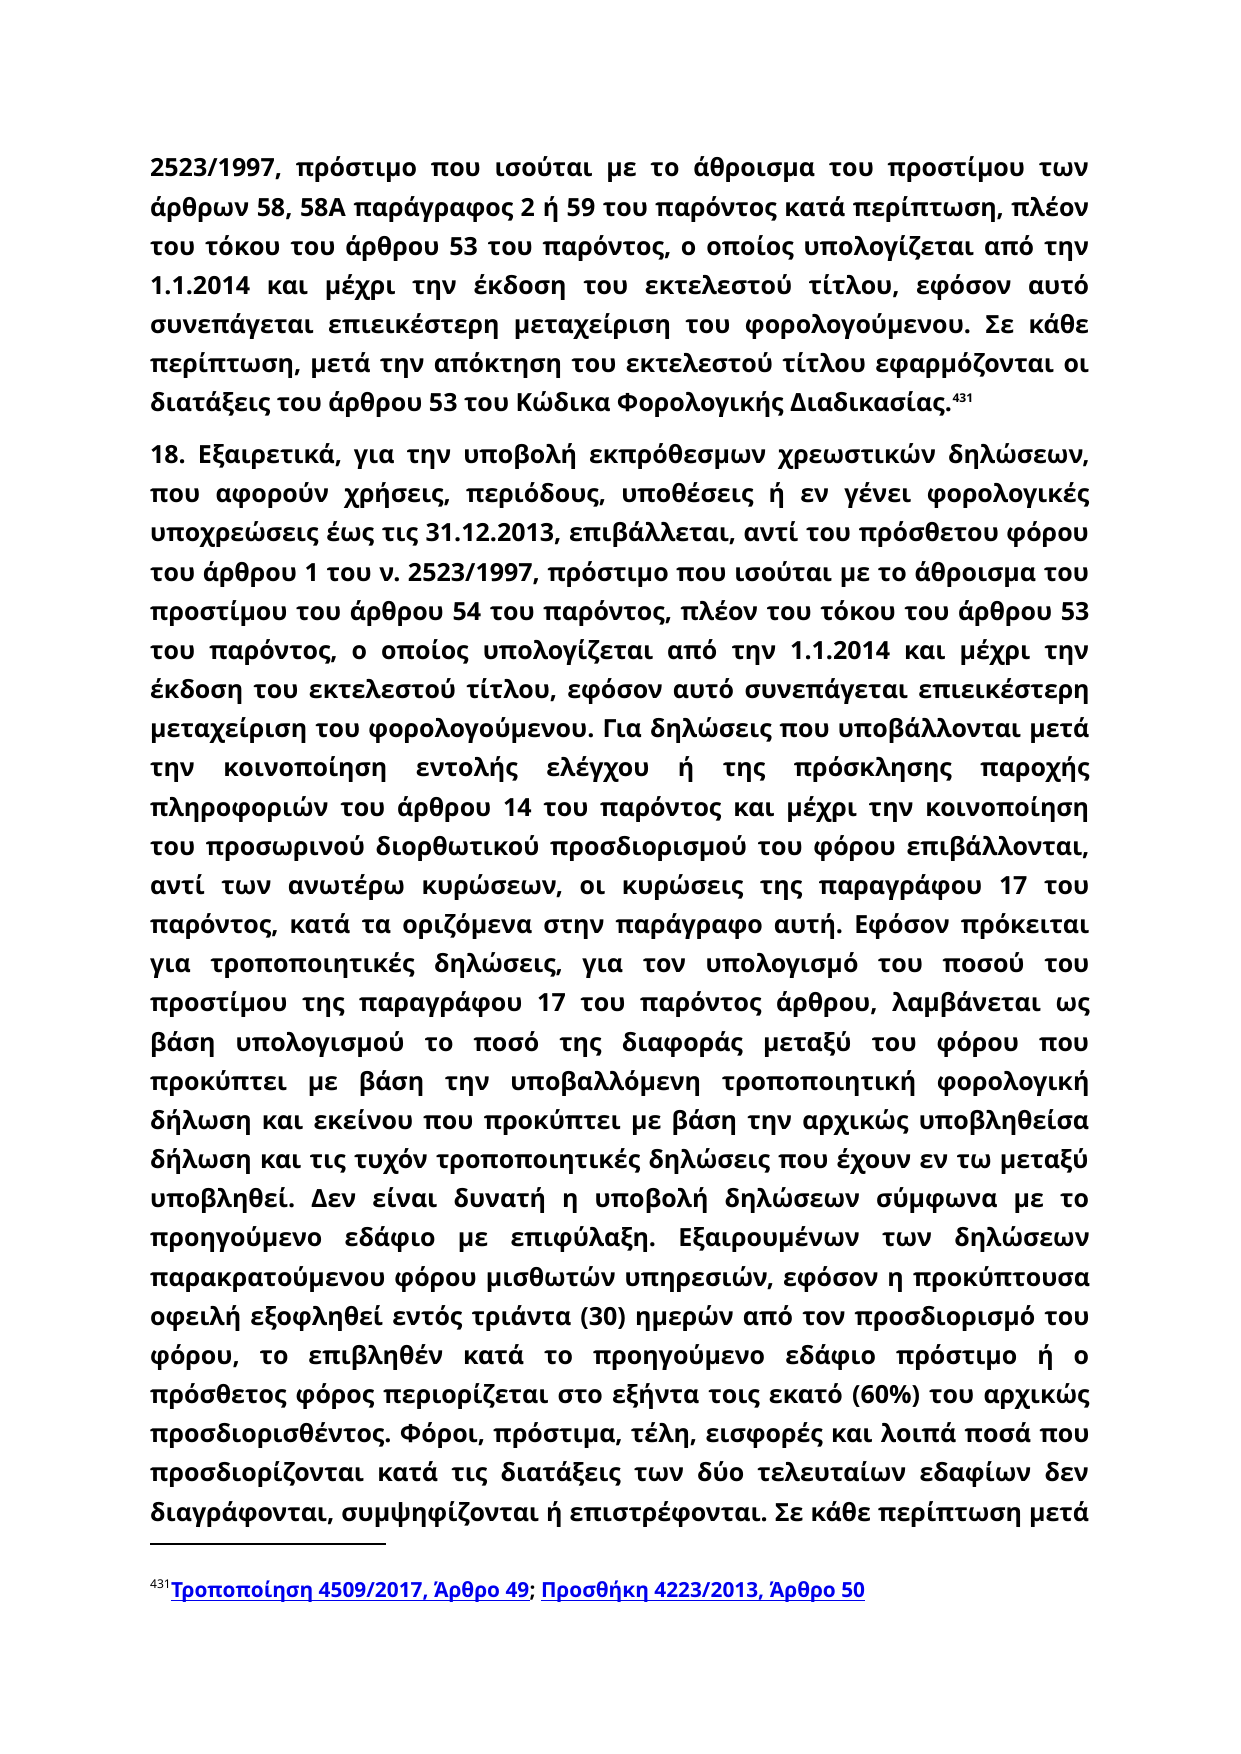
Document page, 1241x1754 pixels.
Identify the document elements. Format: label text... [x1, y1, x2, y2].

text 2523/1997, πρόστιμο που ισούται με το άθροισμα του προστίμου των άρθρων 58, 58Α παράγραφος 2 ή 59 του παρόντος κατά περίπτωση, πλέον του τόκου του άρθρου 53 του παρόντος, ο οποίος υπολογίζεται από την 1.1.2014 και μέχρι την έκδοση του εκτελεστού τίτλου, εφόσον αυτό συνεπάγεται επιεικέστερη μεταχείριση του φορολογούμενου. Σε κάθε περίπτωση, μετά την απόκτηση του εκτελεστού τίτλου εφαρμόζονται οι διατάξεις του άρθρου 53 του Κώδικα Φορολογικής Διαδικασίας. [150, 150, 1090, 419]
text 18. Εξαιρετικά, για την υποβολή εκπρόθεσμων χρεωστικών δηλώσεων, που αφορούν χρήσεις, περιόδους, υποθέσεις ή εν γένει φορολογικές υποχρεώσεις έως τις 31.12.2013, επιβάλλεται, αντί του πρόσθετου φόρου του άρθρου 1 του ν. 2523/1997, πρόστιμο που ισούται με το άθροισμα του προστίμου του άρθρου 54 του παρόντος, πλέον του τόκου του άρθρου 53 του παρόντος, ο οποίος υπολογίζεται από την 1.1.2014 και μέχρι την έκδοση του εκτελεστού τίτλου, εφόσον αυτό συνεπάγεται επιεικέστερη μεταχείριση του φορολογούμενου. Για δηλώσεις που υποβάλλονται μετά την κοινοποίηση εντολής ελέγχου ή της πρόσκλησης παροχής πληροφοριών του άρθρου 14 του παρόντος και μέχρι την κοινοποίηση του προσωρινού διορθωτικού προσδιορισμού του φόρου επιβάλλονται, αντί των ανωτέρω κυρώσεων, οι κυρώσεις της παραγράφου 17 του παρόντος, κατά τα οριζόμενα στην παράγραφο αυτή. Εφόσον πρόκειται για τροποποιητικές δηλώσεις, για τον υπολογισμό του ποσού του προστίμου της παραγράφου 17 του παρόντος άρθρου, λαμβάνεται ως βάση υπολογισμού το ποσό της διαφοράς μεταξύ του φόρου που προκύπτει με βάση την υποβαλλόμενη τροποποιητική φορολογική δήλωση και εκείνου που προκύπτει με βάση την αρχικώς υποβληθείσα δήλωση και τις τυχόν τροποποιητικές δηλώσεις που έχουν εν τω μεταξύ υποβληθεί. Δεν είναι δυνατή η υποβολή δηλώσεων σύμφωνα με το προηγούμενο εδάφιο με επιφύλαξη. Εξαιρουμένων των δηλώσεων παρακρατούμενου φόρου μισθωτών υπηρεσιών, εφόσον η προκύπτουσα οφειλή εξοφληθεί εντός τριάντα (30) ημερών από τον προσδιορισμό του φόρου, το επιβληθέν κατά το προηγούμενο εδάφιο πρόστιμο ή ο πρόσθετος φόρος περιορίζεται στο εξήντα τοις εκατό (60%) του αρχικώς προσδιορισθέντος. Φόροι, πρόστιμα, τέλη, εισφορές και λοιπά ποσά που προσδιορίζονται κατά τις διατάξεις των δύο τελευταίων εδαφίων δεν διαγράφονται, συμψηφίζονται ή επιστρέφονται. Σε κάθε περίπτωση μετά [150, 437, 1090, 1528]
text Τροποποίηση 4509/2017, Άρθρο 49; Προσθήκη 4223/2013, Άρθρο 50 [150, 1576, 1090, 1604]
